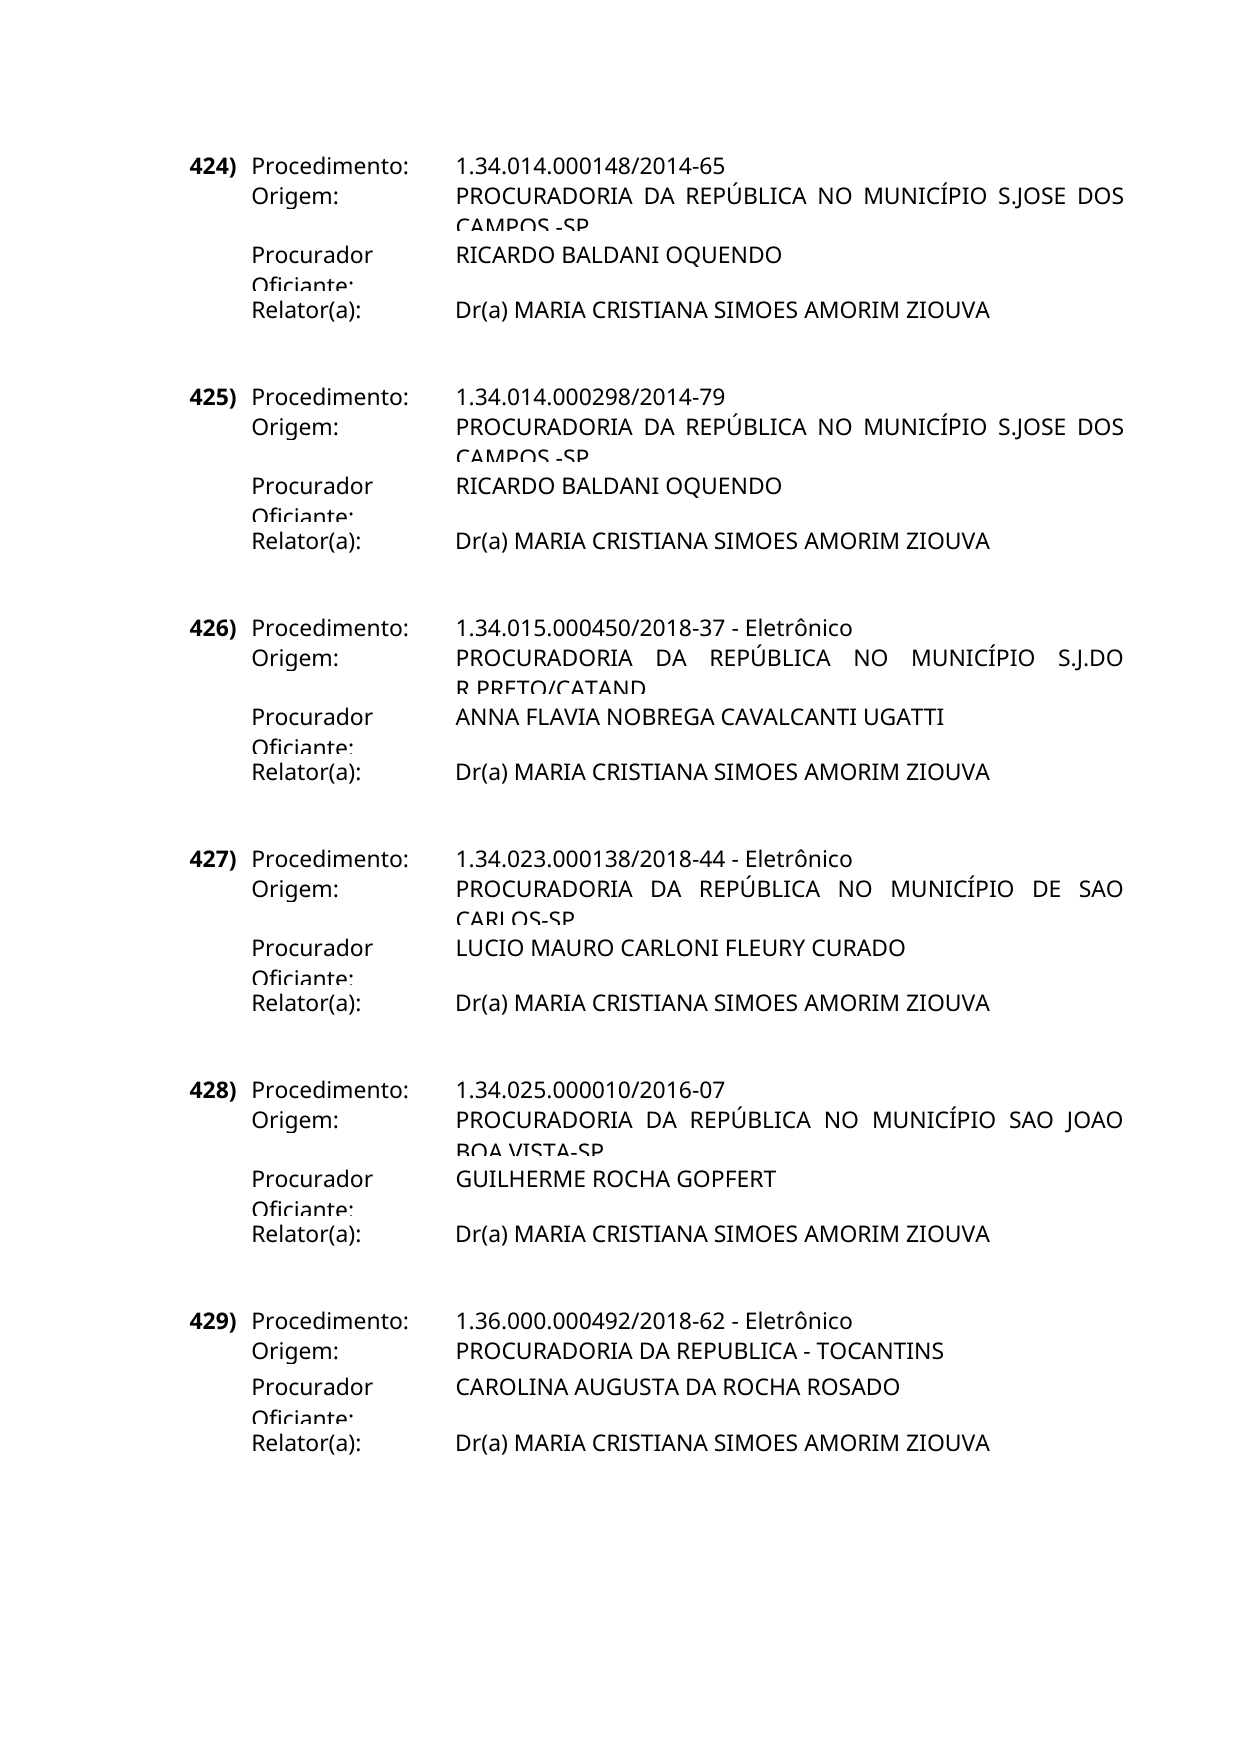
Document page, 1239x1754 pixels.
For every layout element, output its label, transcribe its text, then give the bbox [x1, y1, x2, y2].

table_cell [0, 180, 189, 208]
table_cell [455, 924, 1124, 932]
table_cell Procurador Oficiante: [251, 1371, 455, 1424]
table_cell [0, 756, 189, 786]
table_cell [1125, 843, 1239, 872]
table_cell Origem: [251, 1335, 455, 1364]
table_cell [189, 756, 251, 786]
table_cell [251, 902, 455, 924]
table_header [251, 0, 455, 150]
table_cell [189, 701, 251, 752]
table_cell [189, 209, 251, 231]
table_cell [0, 555, 189, 612]
table_cell Origem: [251, 180, 455, 208]
table_cell [189, 555, 251, 612]
table_cell [1125, 470, 1239, 521]
table_header [0, 0, 189, 150]
table_header [1125, 0, 1239, 150]
table_cell [0, 693, 189, 701]
table_cell [251, 324, 455, 381]
table_cell [189, 932, 251, 983]
table_cell [1125, 1163, 1239, 1214]
table_cell [189, 1017, 251, 1074]
table_cell Procurador Oficiante: [251, 701, 455, 753]
table_cell [189, 324, 251, 381]
table_cell [1125, 1371, 1239, 1422]
table_cell [0, 462, 189, 469]
table_cell [189, 1155, 251, 1163]
table_cell [1125, 612, 1239, 641]
table_cell [0, 440, 189, 462]
table_cell [0, 1163, 189, 1214]
table_cell [189, 987, 251, 1017]
table_cell [0, 932, 189, 983]
table_cell [1125, 209, 1239, 231]
table_cell [189, 1364, 251, 1371]
table_cell [455, 1364, 1124, 1371]
table_cell [189, 1163, 251, 1214]
table_cell [251, 1248, 455, 1305]
table_cell [0, 1248, 189, 1305]
table_header Dr(a) MARIA CRISTIANA SIMOES AMORIM ZIOUVA [455, 1427, 1122, 1455]
table_cell [1125, 1155, 1239, 1163]
table_cell [0, 987, 189, 1017]
table_cell Origem: [251, 411, 455, 439]
table_cell [189, 1427, 251, 1457]
table_cell [1125, 1218, 1239, 1248]
table_cell [251, 671, 455, 693]
table_header Relator(a): [251, 294, 455, 323]
table_header Relator(a): [251, 756, 455, 785]
table_cell [189, 902, 251, 924]
table_cell [189, 1133, 251, 1155]
table_cell 428) [189, 1074, 251, 1103]
table_cell [1125, 756, 1239, 786]
table_cell PROCURADORIA DA REPÚBLICA NO MUNICÍPIO S.JOSE DOS CAMPOS -SP [455, 180, 1124, 231]
table_cell [1125, 1335, 1239, 1364]
table_cell [189, 1248, 251, 1305]
table_cell [0, 324, 189, 381]
table_cell PROCURADORIA DA REPÚBLICA NO MUNICÍPIO DE SAO CARLOS-SP [455, 873, 1124, 924]
table_cell [1125, 1427, 1239, 1457]
table_header [189, 0, 251, 150]
table_cell [189, 180, 251, 208]
table_cell [1125, 1364, 1239, 1371]
table_cell [1125, 294, 1239, 324]
table_cell Procedimento: [251, 1074, 455, 1103]
table_cell [189, 642, 251, 671]
table_cell [1125, 555, 1239, 612]
table_cell [189, 873, 251, 902]
table_cell [0, 873, 189, 902]
table_header Relator(a): [251, 1218, 455, 1247]
table_cell 1.36.000.000492/2018-62 - Eletrônico [455, 1305, 1124, 1334]
table_cell [251, 1017, 455, 1074]
table_cell [251, 555, 455, 612]
table_header Dr(a) MARIA CRISTIANA SIMOES AMORIM ZIOUVA [455, 756, 1122, 785]
table_cell [455, 693, 1124, 701]
table_cell [0, 411, 189, 439]
table_cell [0, 924, 189, 932]
table_cell LUCIO MAURO CARLONI FLEURY CURADO [455, 932, 1124, 983]
table_cell [1125, 1017, 1239, 1074]
table_cell [251, 1364, 455, 1371]
table_cell PROCURADORIA DA REPÚBLICA NO MUNICÍPIO SAO JOAO BOA VISTA-SP [455, 1104, 1124, 1155]
table_cell [455, 1155, 1124, 1163]
table_cell [189, 440, 251, 462]
table_cell [1125, 1133, 1239, 1155]
table_cell RICARDO BALDANI OQUENDO [455, 470, 1124, 521]
table_header [455, 0, 1124, 150]
table_cell 424) [189, 150, 251, 178]
table_cell [455, 786, 1124, 843]
table_cell [1125, 786, 1239, 843]
table_cell [1125, 693, 1239, 701]
table_cell Procurador Oficiante: [251, 932, 455, 984]
table_cell PROCURADORIA DA REPUBLICA - TOCANTINS [455, 1335, 1124, 1364]
table_cell [0, 1305, 189, 1334]
table_cell [0, 701, 189, 752]
table_cell [189, 924, 251, 932]
table_cell 1.34.015.000450/2018-37 - Eletrônico [455, 612, 1124, 641]
table_cell [455, 324, 1124, 381]
table_cell [189, 786, 251, 843]
table_cell Procedimento: [251, 381, 455, 409]
table_cell [251, 786, 455, 843]
table_cell [1125, 239, 1239, 289]
table_cell [1125, 701, 1239, 752]
table_cell RICARDO BALDANI OQUENDO [455, 239, 1124, 289]
table_cell [1125, 462, 1239, 469]
table_cell [189, 693, 251, 701]
table_cell [1125, 231, 1239, 238]
table_cell [0, 1335, 189, 1364]
table_cell [1125, 932, 1239, 983]
table_cell [189, 470, 251, 521]
table_cell [0, 671, 189, 693]
table_cell [1125, 1074, 1239, 1103]
table_cell [455, 1248, 1124, 1305]
table_cell [1125, 1305, 1239, 1334]
table_cell Procedimento: [251, 843, 455, 872]
table_cell Procurador Oficiante: [251, 470, 455, 522]
table_cell [189, 462, 251, 469]
table_cell Procedimento: [251, 1305, 455, 1334]
table_cell [1125, 873, 1239, 902]
table_header Dr(a) MARIA CRISTIANA SIMOES AMORIM ZIOUVA [455, 987, 1122, 1016]
table_cell [1125, 902, 1239, 924]
table_cell [455, 555, 1124, 612]
table_cell [1125, 150, 1239, 178]
table_cell [0, 209, 189, 231]
table_cell [455, 1017, 1124, 1074]
table_cell ANNA FLAVIA NOBREGA CAVALCANTI UGATTI [455, 701, 1124, 752]
table_cell 427) [189, 843, 251, 872]
table_cell [0, 642, 189, 671]
table_cell PROCURADORIA DA REPÚBLICA NO MUNICÍPIO S.J.DO R.PRETO/CATAND [455, 642, 1124, 693]
table_cell [1125, 525, 1239, 555]
table_header Dr(a) MARIA CRISTIANA SIMOES AMORIM ZIOUVA [455, 1218, 1122, 1247]
table_cell [189, 671, 251, 693]
table_cell [0, 1218, 189, 1248]
table_cell 1.34.025.000010/2016-07 [455, 1074, 1124, 1103]
table_cell 1.34.014.000148/2014-65 [455, 150, 1124, 178]
table_cell [455, 231, 1124, 238]
table_cell [0, 1427, 189, 1457]
table_cell 425) [189, 381, 251, 409]
table_cell [251, 924, 455, 932]
table_cell PROCURADORIA DA REPÚBLICA NO MUNICÍPIO S.JOSE DOS CAMPOS -SP [455, 411, 1124, 462]
table_cell [1125, 180, 1239, 208]
table_cell Procurador Oficiante: [251, 239, 455, 291]
table_cell [1125, 1248, 1239, 1305]
table_cell [189, 239, 251, 289]
table_cell 1.34.014.000298/2014-79 [455, 381, 1124, 409]
table_cell [0, 470, 189, 521]
table_cell [189, 1218, 251, 1248]
table_cell [189, 411, 251, 439]
table_cell [0, 294, 189, 324]
table_cell [0, 843, 189, 872]
table_cell [251, 1155, 455, 1163]
table_cell CAROLINA AUGUSTA DA ROCHA ROSADO [455, 1371, 1124, 1422]
table_cell 1.34.023.000138/2018-44 - Eletrônico [455, 843, 1124, 872]
table_cell [0, 1364, 189, 1371]
table_cell [189, 294, 251, 324]
table_cell Origem: [251, 1104, 455, 1133]
table_cell [0, 786, 189, 843]
table_header Relator(a): [251, 525, 455, 554]
table_cell [251, 1133, 455, 1155]
table_cell [189, 1335, 251, 1364]
table_cell [1125, 324, 1239, 381]
table_header Relator(a): [251, 987, 455, 1016]
table_cell [0, 902, 189, 924]
table_cell [0, 381, 189, 409]
table_header Dr(a) MARIA CRISTIANA SIMOES AMORIM ZIOUVA [455, 525, 1122, 554]
table_cell Origem: [251, 642, 455, 671]
table_cell [251, 440, 455, 462]
table_cell [0, 231, 189, 238]
table_header Dr(a) MARIA CRISTIANA SIMOES AMORIM ZIOUVA [455, 294, 1122, 323]
table_cell [1125, 642, 1239, 671]
table_cell [189, 231, 251, 238]
table_cell GUILHERME ROCHA GOPFERT [455, 1163, 1124, 1214]
table_cell [0, 1017, 189, 1074]
table_cell [0, 1371, 189, 1422]
table_cell [251, 693, 455, 701]
table_cell [1125, 987, 1239, 1017]
table_cell [251, 209, 455, 231]
table_cell [1125, 411, 1239, 439]
table_cell [189, 1104, 251, 1133]
table_cell Procurador Oficiante: [251, 1163, 455, 1215]
table_cell Origem: [251, 873, 455, 902]
table_cell [251, 462, 455, 469]
table_cell [1125, 924, 1239, 932]
table_cell [1125, 440, 1239, 462]
table_cell [0, 150, 189, 178]
table_cell [0, 612, 189, 641]
table_cell [189, 525, 251, 555]
table_cell [0, 1133, 189, 1155]
table_cell [189, 1371, 251, 1422]
table_cell [1125, 381, 1239, 409]
table_cell [1125, 671, 1239, 693]
table_cell [0, 1074, 189, 1103]
table_cell 429) [189, 1305, 251, 1334]
table_cell [0, 1155, 189, 1163]
table_cell 426) [189, 612, 251, 641]
table_cell [0, 239, 189, 289]
table_cell [1125, 1104, 1239, 1133]
table_cell [0, 525, 189, 555]
table_cell [455, 462, 1124, 469]
table_cell Procedimento: [251, 612, 455, 641]
table_cell [251, 231, 455, 238]
table_cell [0, 1104, 189, 1133]
table_header Relator(a): [251, 1427, 455, 1455]
table_cell Procedimento: [251, 150, 455, 178]
